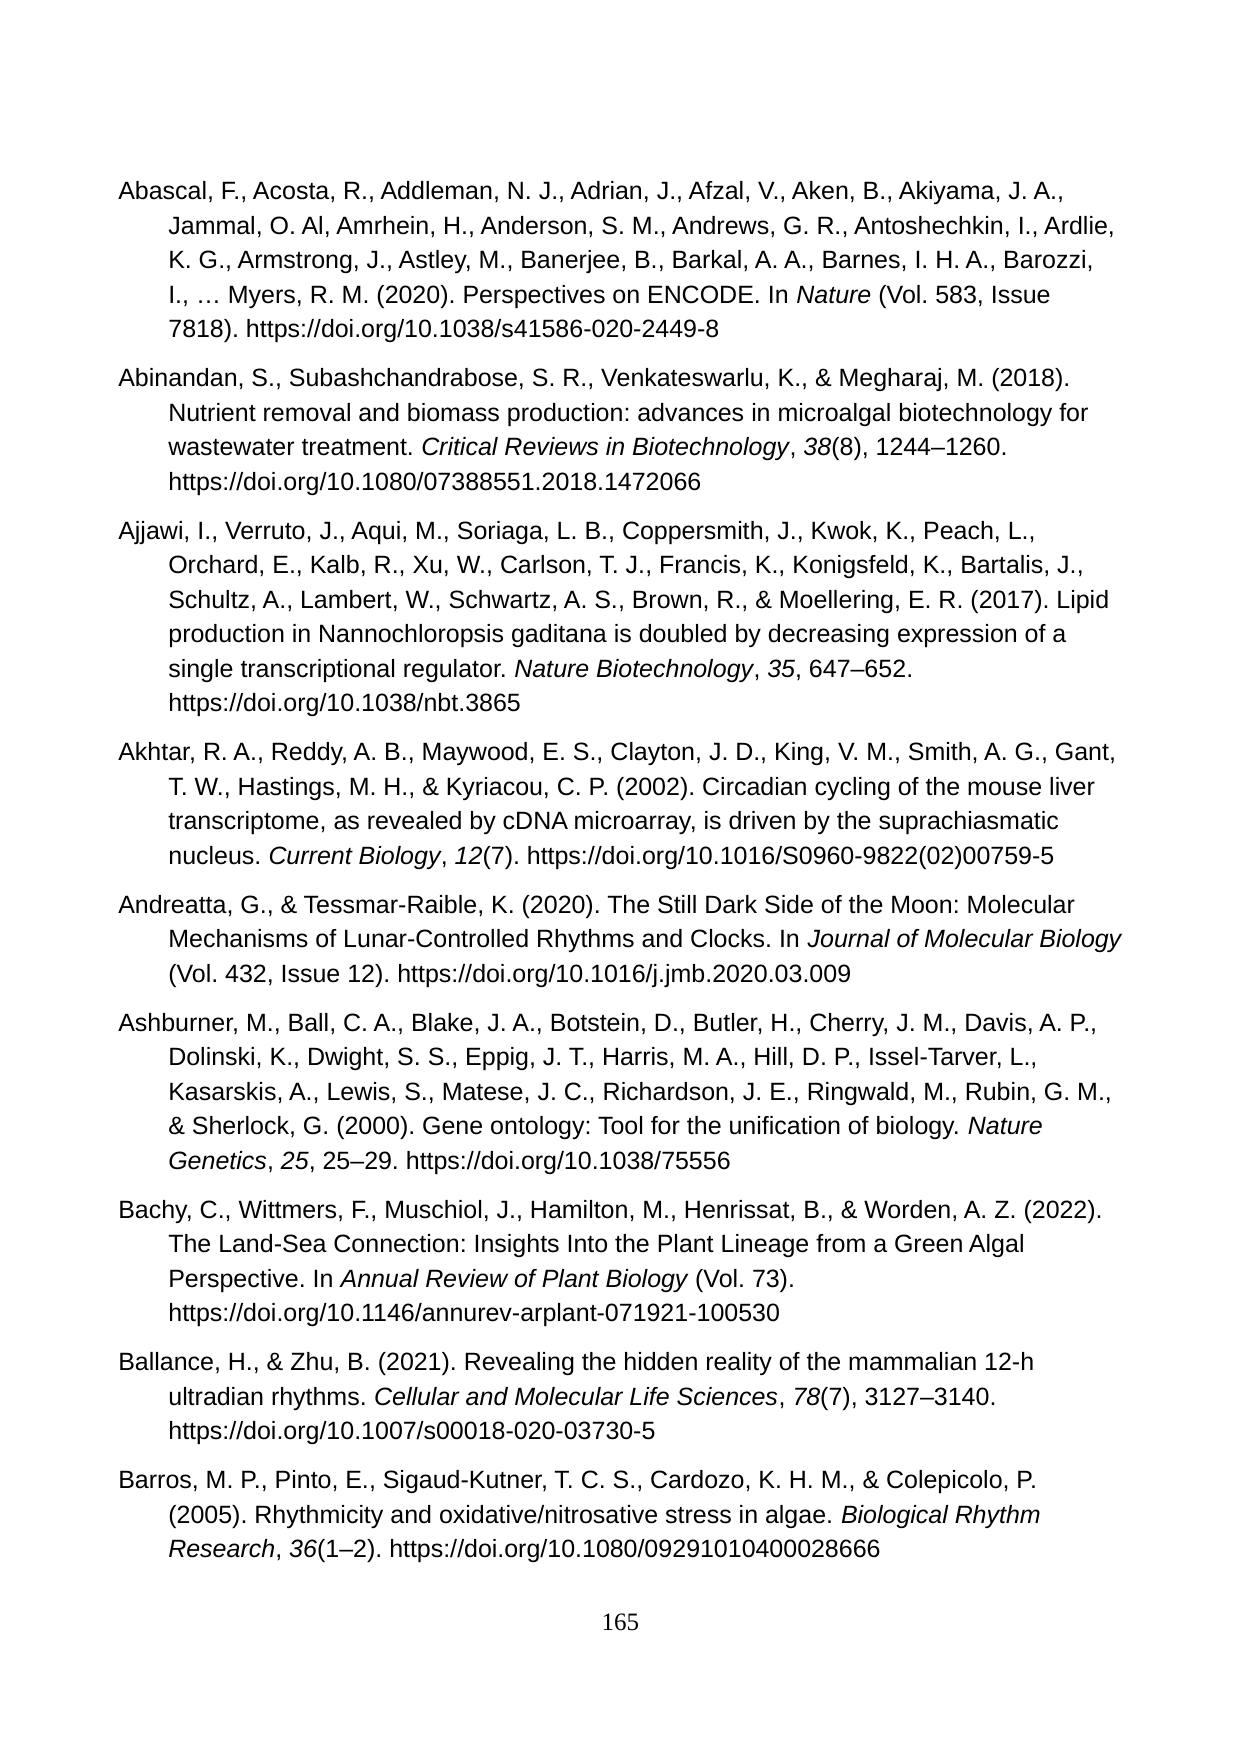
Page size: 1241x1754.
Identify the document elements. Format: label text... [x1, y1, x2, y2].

text Abascal, F., Acosta, R., Addleman, N. J., Adrian, J., Afzal, V., Aken, B., Akiyama, J. A., Jammal, O. Al, Amrhein, H., Anderson, S. M., Andrews, G. R., Antoshechkin, I., Ardlie, K. G., Armstrong, J., Astley, M., Banerjee, B., Barkal, A. A., Barnes, I. H. A., Barozzi, I., … Myers, R. M. (2020). Perspectives on ENCODE. In Nature (Vol. 583, Issue 7818). https://doi.org/10.1038/s41586-020-2449-8 [118, 176, 1122, 343]
text Abinandan, S., Subashchandrabose, S. R., Venkateswarlu, K., & Megharaj, M. (2018). Nutrient removal and biomass production: advances in microalgal biotechnology for wastewater treatment. Critical Reviews in Biotechnology, 38(8), 1244–1260. https://doi.org/10.1080/07388551.2018.1472066 [118, 363, 1122, 496]
text Ajjawi, I., Verruto, J., Aqui, M., Soriaga, L. B., Coppersmith, J., Kwok, K., Peach, L., Orchard, E., Kalb, R., Xu, W., Carlson, T. J., Francis, K., Konigsfeld, K., Bartalis, J., Schultz, A., Lambert, W., Schwartz, A. S., Brown, R., & Moellering, E. R. (2017). Lipid production in Nannochloropsis gaditana is doubled by decreasing expression of a single transcriptional regulator. Nature Biotechnology, 35, 647–652. https://doi.org/10.1038/nbt.3865 [118, 516, 1122, 717]
text Andreatta, G., & Tessmar-Raible, K. (2020). The Still Dark Side of the Moon: Molecular Mechanisms of Lunar-Controlled Rhythms and Clocks. In Journal of Molecular Biology (Vol. 432, Issue 12). https://doi.org/10.1016/j.jmb.2020.03.009 [118, 890, 1122, 987]
text Ballance, H., & Zhu, B. (2021). Revealing the hidden reality of the mammalian 12-h ultradian rhythms. Cellular and Molecular Life Sciences, 78(7), 3127–3140. https://doi.org/10.1007/s00018-020-03730-5 [118, 1347, 1122, 1445]
text Bachy, C., Wittmers, F., Muschiol, J., Hamilton, M., Henrissat, B., & Worden, A. Z. (2022). The Land-Sea Connection: Insights Into the Plant Lineage from a Green Algal Perspective. In Annual Review of Plant Biology (Vol. 73). https://doi.org/10.1146/annurev-arplant-071921-100530 [118, 1195, 1122, 1327]
text Ashburner, M., Ball, C. A., Blake, J. A., Botstein, D., Butler, H., Cherry, J. M., Davis, A. P., Dolinski, K., Dwight, S. S., Eppig, J. T., Harris, M. A., Hill, D. P., Issel-Tarver, L., Kasarskis, A., Lewis, S., Matese, J. C., Richardson, J. E., Ringwald, M., Rubin, G. M., & Sherlock, G. (2000). Gene ontology: Tool for the unification of biology. Nature Genetics, 25, 25–29. https://doi.org/10.1038/75556 [118, 1008, 1122, 1174]
text Akhtar, R. A., Reddy, A. B., Maywood, E. S., Clayton, J. D., King, V. M., Smith, A. G., Gant, T. W., Hastings, M. H., & Kyriacou, C. P. (2002). Circadian cycling of the mouse liver transcriptome, as revealed by cDNA microarray, is driven by the suprachiasmatic nucleus. Current Biology, 12(7). https://doi.org/10.1016/S0960-9822(02)00759-5 [118, 737, 1122, 869]
text Barros, M. P., Pinto, E., Sigaud-Kutner, T. C. S., Cardozo, K. H. M., & Colepicolo, P. (2005). Rhythmicity and oxidative/nitrosative stress in algae. Biological Rhythm Research, 36(1–2). https://doi.org/10.1080/09291010400028666 [118, 1465, 1122, 1563]
